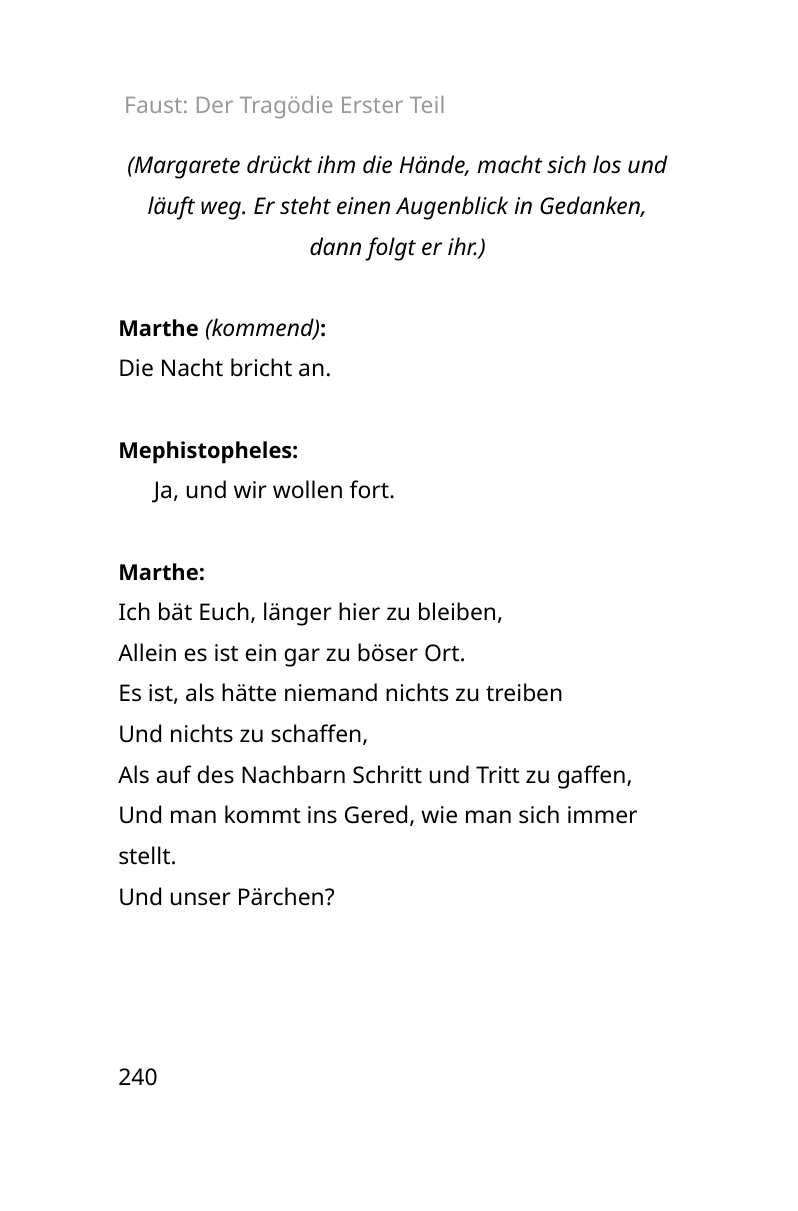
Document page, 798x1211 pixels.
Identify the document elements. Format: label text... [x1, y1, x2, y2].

text Marthe: Ich bät Euch, länger hier zu bleiben, Allein es ist ein gar zu böser Ort. Es ist, als hätte niemand nichts zu treiben Und nichts zu schaffen, Als auf des Nachbarn Schritt und Tritt zu gaffen, Und man kommt ins Gered, wie man sich immer stellt. Und unser Pärchen? [118, 533, 679, 912]
text Mephistopheles: Ja, und wir wollen fort. [118, 411, 679, 506]
text (Margarete drückt ihm die Hände, macht sich los und läuft weg. Er steht einen Augenblick in Gedanken, dann folgt er ihr.) [118, 149, 679, 262]
text Marthe (kommend): Die Nacht bricht an. [118, 283, 679, 384]
